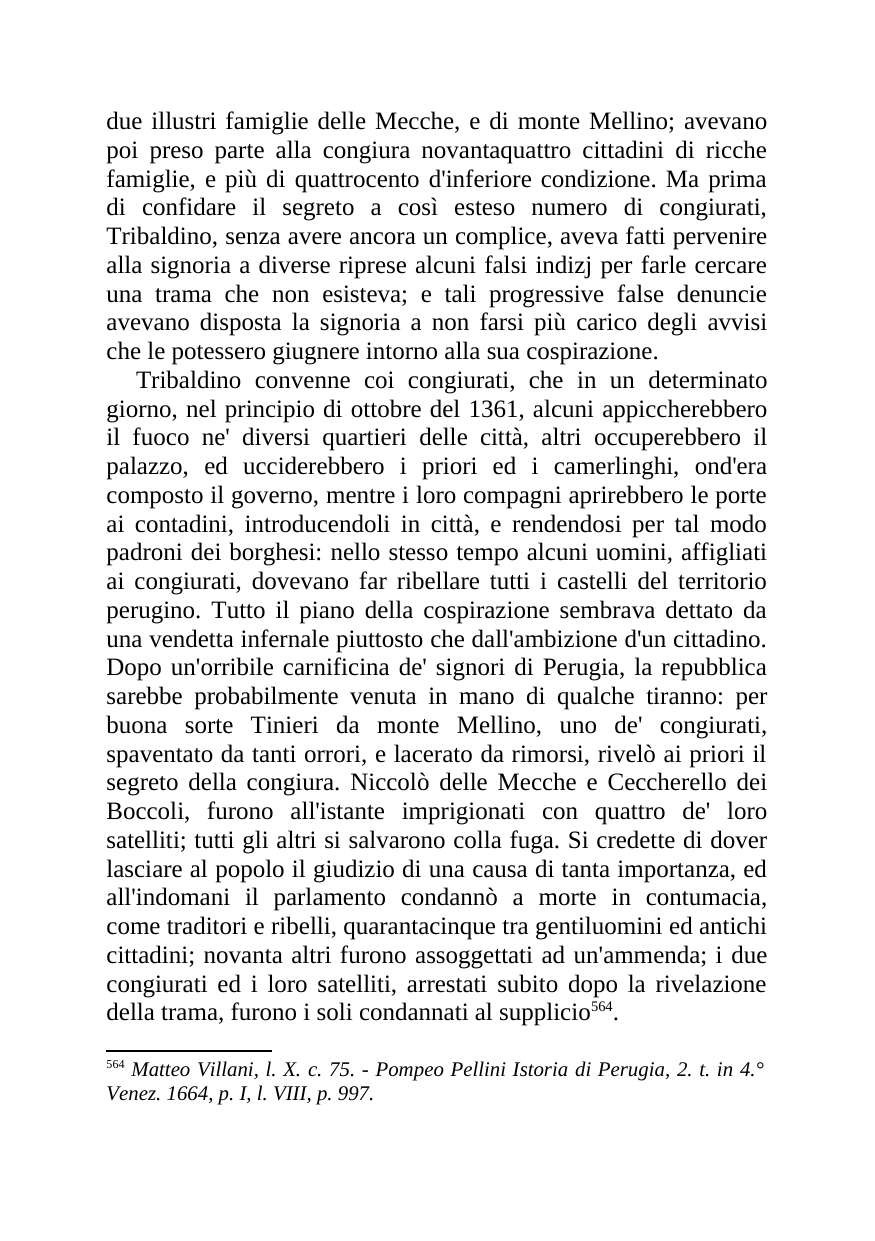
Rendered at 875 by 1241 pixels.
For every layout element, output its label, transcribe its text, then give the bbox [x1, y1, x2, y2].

text Matteo Villani, l. X. c. 75. - Pompeo Pellini Istoria di Perugia, 2. t. in 4.° Venez. 1664, p. I, l. VIII, p. 997. [106, 1057, 768, 1105]
text due illustri famiglie delle Mecche, e di monte Mellino; avevano poi preso parte alla congiura novantaquattro cittadini di ricche famiglie, e più di quattrocento d'inferiore condizione. Ma prima di confidare il segreto a così esteso numero di congiurati, Tribaldino, senza avere ancora un complice, aveva fatti pervenire alla signoria a diverse riprese alcuni falsi indizj per farle cercare una trama che non esisteva; e tali progressive false denuncie avevano disposta la signoria a non farsi più carico degli avvisi che le potessero giugnere intorno alla sua cospirazione. [106, 106, 768, 365]
text Tribaldino convenne coi congiurati, che in un determinato giorno, nel principio di ottobre del 1361, alcuni appiccherebbero il fuoco ne' diversi quartieri delle città, altri occuperebbero il palazzo, ed ucciderebbero i priori ed i camerlinghi, ond'era composto il governo, mentre i loro compagni aprirebbero le porte ai contadini, introducendoli in città, e rendendosi per tal modo padroni dei borghesi: nello stesso tempo alcuni uomini, affigliati ai congiurati, dovevano far ribellare tutti i castelli del territorio perugino. Tutto il piano della cospirazione sembrava dettato da una vendetta infernale piuttosto che dall'ambizione d'un cittadino. Dopo un'orribile carnificina de' signori di Perugia, la repubblica sarebbe probabilmente venuta in mano di qualche tiranno: per buona sorte Tinieri da monte Mellino, uno de' congiurati, spaventato da tanti orrori, e lacerato da rimorsi, rivelò ai priori il segreto della congiura. Niccolò delle Mecche e Ceccherello dei Boccoli, furono all'istante imprigionati con quattro de' loro satelliti; tutti gli altri si salvarono colla fuga. Si credette di dover lasciare al popolo il giudizio di una causa di tanta importanza, ed all'indomani il parlamento condannò a morte in contumacia, come traditori e ribelli, quarantacinque tra gentiluomini ed antichi cittadini; novanta altri furono assoggettati ad un'ammenda; i due congiurati ed i loro satelliti, arrestati subito dopo la rivelazione della trama, furono i soli condannati al supplicio. [106, 365, 768, 1026]
